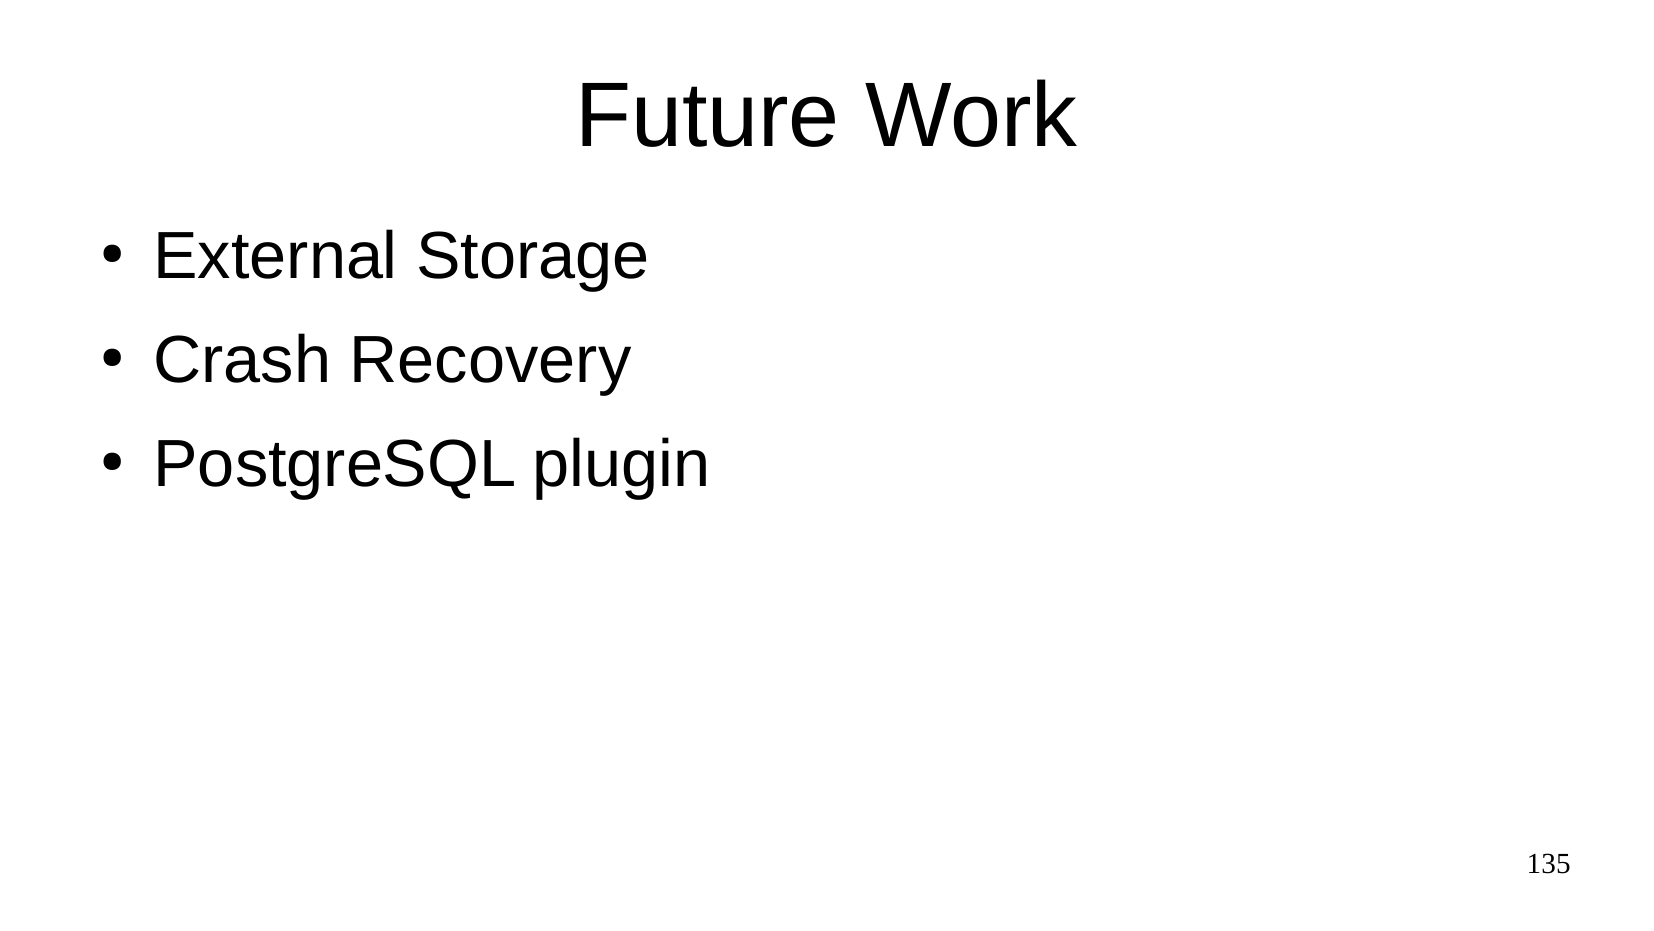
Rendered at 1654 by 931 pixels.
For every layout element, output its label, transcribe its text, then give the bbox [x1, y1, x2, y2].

list External Storage Crash Recovery PostgreSQL plugin [82, 217, 1571, 758]
title Future Work [82, 37, 1571, 193]
